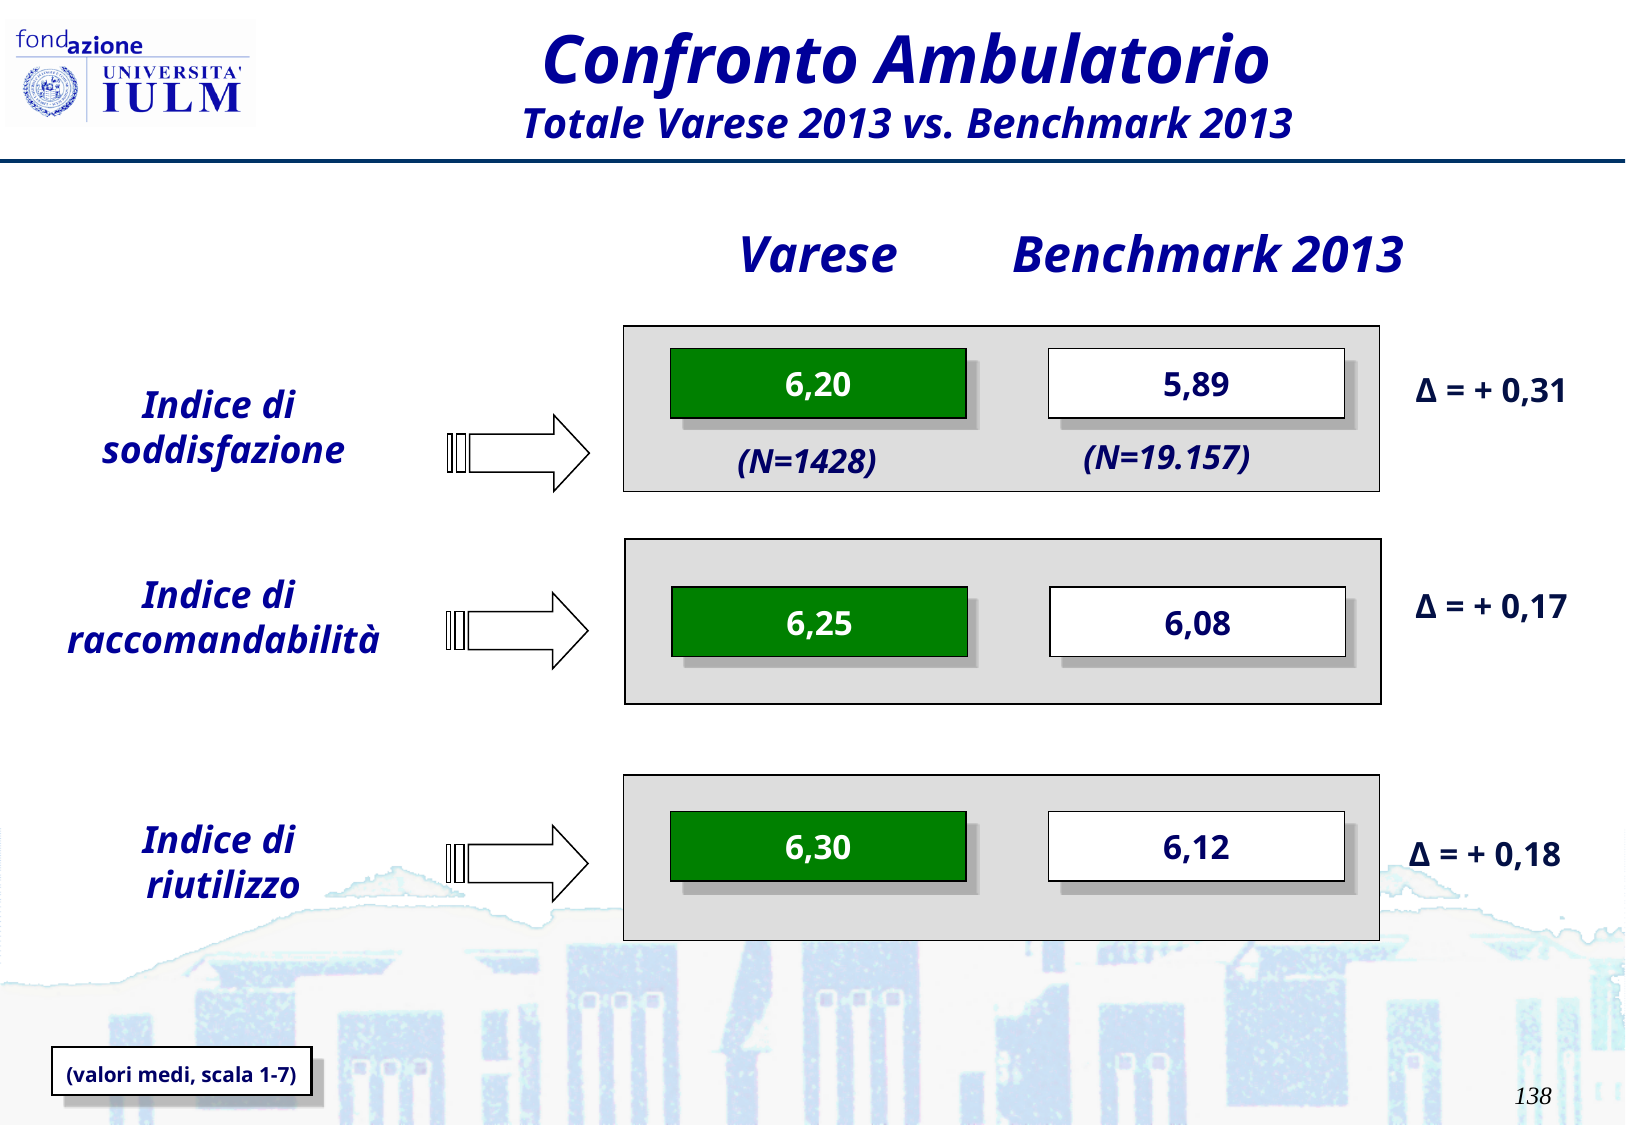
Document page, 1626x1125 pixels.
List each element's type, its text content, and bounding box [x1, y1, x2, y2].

text_box 6,20 [670, 348, 967, 418]
text_box (N=1428) [722, 432, 892, 488]
text_box Indice di riutilizzo [127, 808, 320, 915]
text_box Varese [623, 207, 1014, 298]
text_box Indice di soddisfazione [87, 373, 361, 479]
text_box 5,89 [1048, 348, 1345, 418]
text_box Indice di raccomandabilità [52, 563, 396, 669]
text_box Δ = + 0,18 [1393, 825, 1577, 882]
text_box (N=19.157) [1068, 428, 1266, 485]
text_box 6,30 [670, 811, 967, 881]
text_box (valori medi, scala 1-7) [51, 1046, 312, 1095]
text_box 6,25 [671, 586, 968, 657]
text_box [624, 538, 1382, 705]
text_box [623, 326, 1380, 492]
text_box 6,12 [1048, 811, 1345, 881]
text_box Confronto Ambulatorio Totale Varese 2013 vs. Benchmark 2013 [363, 18, 1451, 144]
text_box [623, 774, 1380, 941]
text_box 6,08 [1049, 586, 1346, 657]
text_box Δ = + 0,31 [1400, 361, 1583, 417]
text_box Benchmark 2013 [1014, 207, 1439, 298]
picture [5, 19, 256, 127]
text_box Δ = + 0,17 [1400, 577, 1583, 634]
